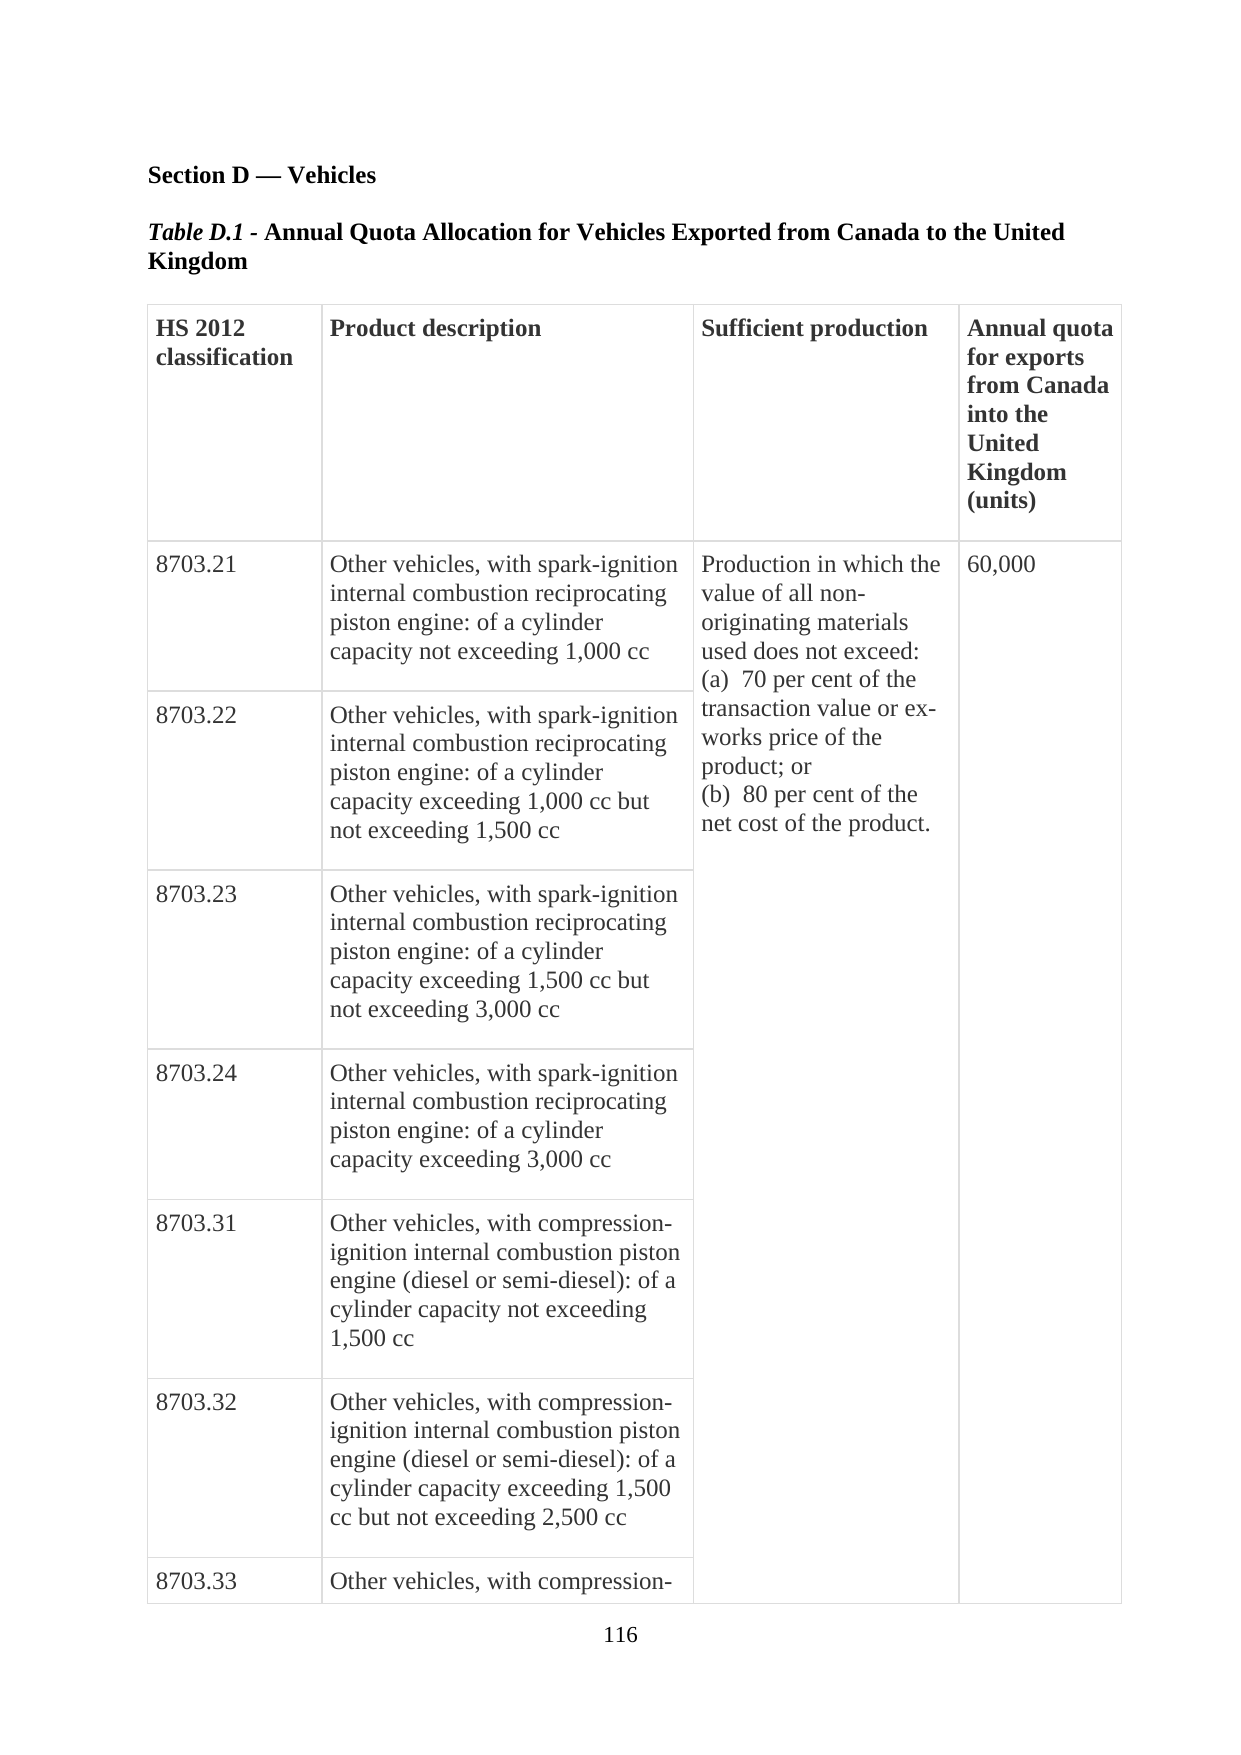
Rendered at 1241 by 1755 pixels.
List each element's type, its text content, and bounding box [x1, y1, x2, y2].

table_cell 8703.24 [148, 1050, 321, 1198]
table_cell Other vehicles, with spark-ignition internal combustion reciprocating piston engine: of a cylinder capacity not exceeding 1,000 cc [323, 542, 693, 690]
table_cell Other vehicles, with spark-ignition internal combustion reciprocating piston engine: of a cylinder capacity exceeding 1,000 cc but not exceeding 1,500 cc [323, 692, 693, 869]
table_cell 8703.31 [148, 1200, 321, 1377]
table_cell 8703.22 [148, 692, 321, 869]
table_cell 60,000 [960, 542, 1121, 1602]
table_cell Other vehicles, with compression-ignition internal combustion piston engine (diesel or semi-diesel): of a cylinder capacity not exceeding 1,500 cc [323, 1200, 693, 1377]
table_cell Production in which the value of all non-originating materials used does not exceed: (a) 70 per cent of the transaction value or ex-works price of the product; or (b) 80 per cent of the net cost of the product. [694, 542, 958, 1602]
table_cell Other vehicles, with spark-ignition internal combustion reciprocating piston engine: of a cylinder capacity exceeding 1,500 cc but not exceeding 3,000 cc [323, 871, 693, 1048]
table_cell 8703.21 [148, 542, 321, 690]
table_header Product description [323, 305, 693, 540]
table_header HS 2012 classification [148, 305, 321, 540]
table_cell 8703.23 [148, 871, 321, 1048]
table_cell Other vehicles, with compression- [323, 1558, 693, 1602]
subtitle Section D — Vehicles [148, 160, 1093, 189]
text Table D.1 - Annual Quota Allocation for Vehicles Exported from Canada to the United Kingdom [148, 217, 1093, 275]
table_cell 8703.32 [148, 1379, 321, 1556]
table_cell Other vehicles, with spark-ignition internal combustion reciprocating piston engine: of a cylinder capacity exceeding 3,000 cc [323, 1050, 693, 1198]
table_cell Other vehicles, with compression-ignition internal combustion piston engine (diesel or semi-diesel): of a cylinder capacity exceeding 1,500 cc but not exceeding 2,500 cc [323, 1379, 693, 1556]
table_header Annual quota for exports from Canada into the United Kingdom (units) [960, 305, 1121, 540]
table_cell 8703.33 [148, 1558, 321, 1602]
table_header Sufficient production [694, 305, 958, 540]
